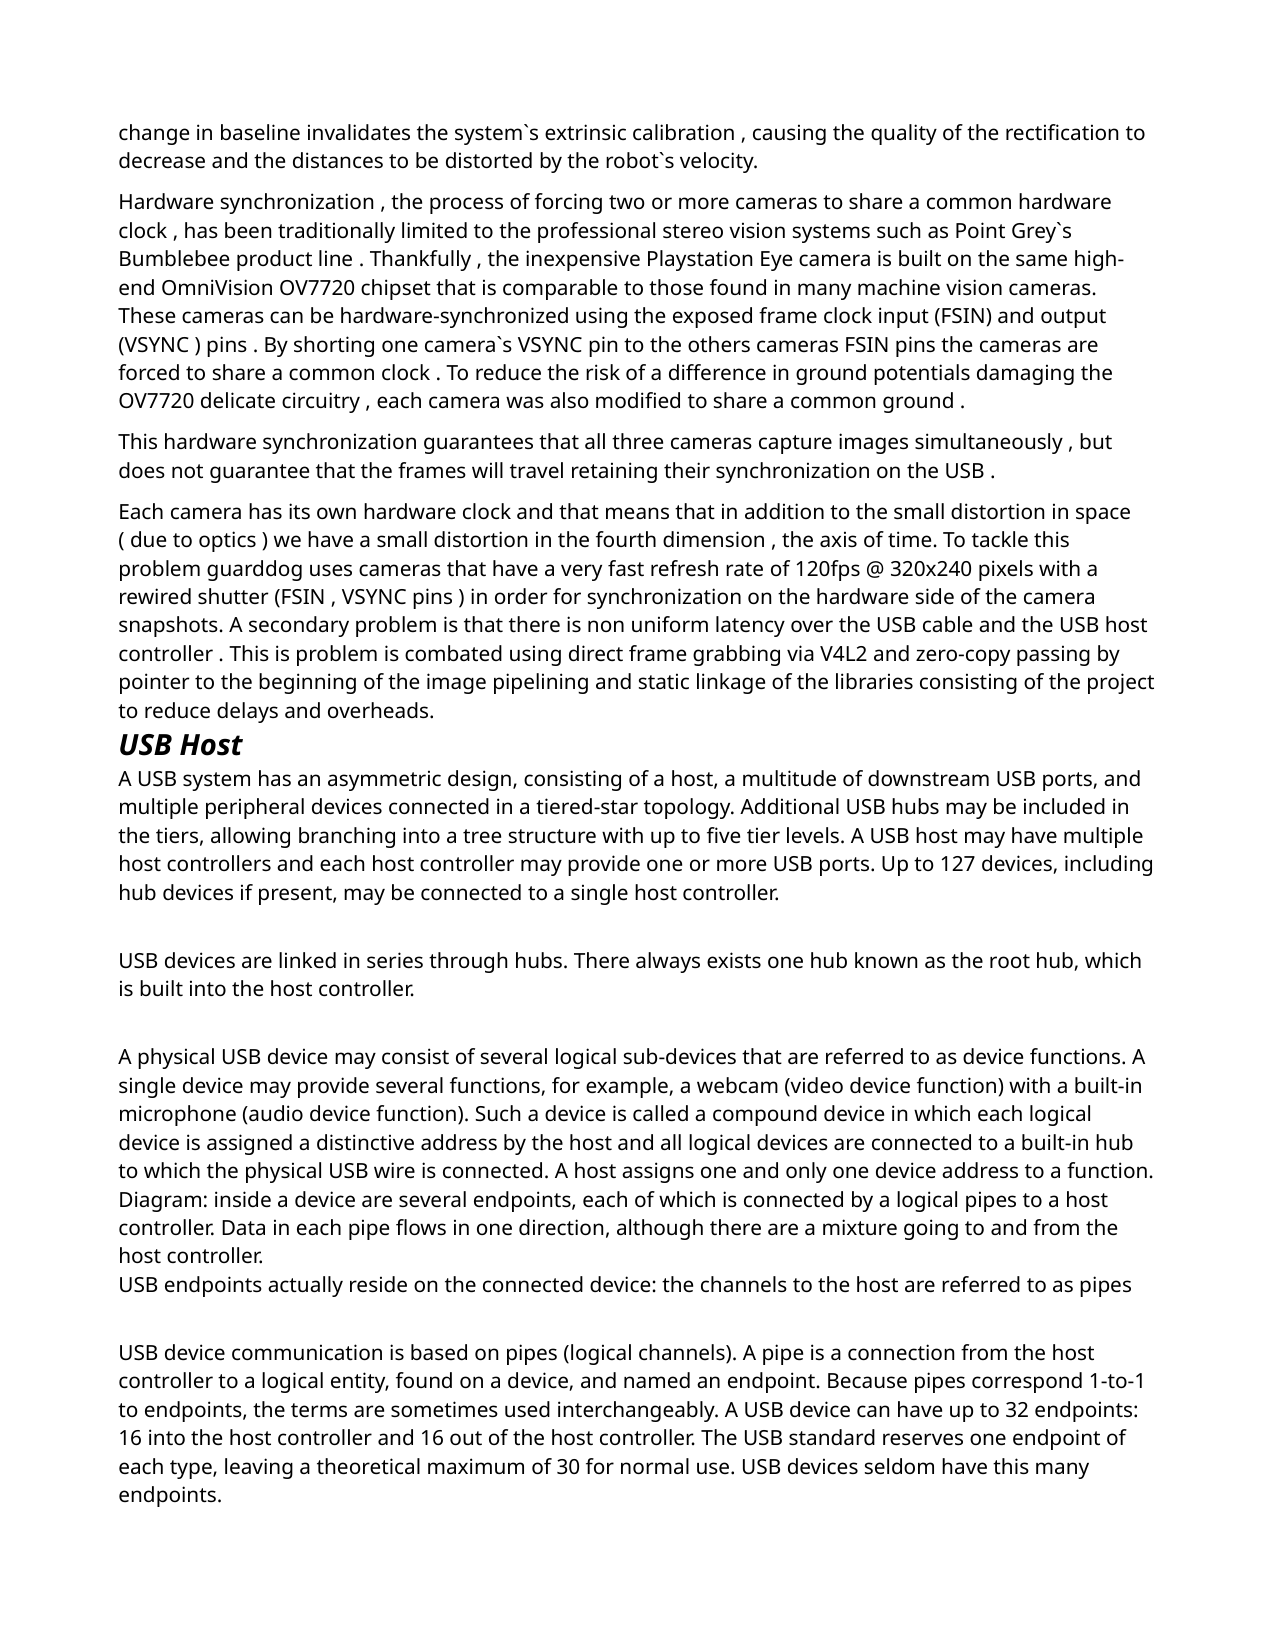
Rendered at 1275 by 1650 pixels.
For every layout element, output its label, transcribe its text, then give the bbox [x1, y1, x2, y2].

text USB endpoints actually reside on the connected device: the channels to the host are referred to as pipes [118, 1270, 1157, 1298]
text USB Host A USB system has an asymmetric design, consisting of a host, a multitude of downstream USB ports, and multiple peripheral devices connected in a tiered-star topology. Additional USB hubs may be included in the tiers, allowing branching into a tree structure with up to five tier levels. A USB host may have multiple host controllers and each host controller may provide one or more USB ports. Up to 127 devices, including hub devices if present, may be connected to a single host controller. [118, 724, 1157, 906]
text Diagram: inside a device are several endpoints, each of which is connected by a logical pipes to a host controller. Data in each pipe flows in one direction, although there are a mixture going to and from the host controller. [118, 1185, 1157, 1270]
text This hardware synchronization guarantees that all three cameras capture images simultaneously , but does not guarantee that the frames will travel retaining their synchronization on the USB . [118, 427, 1157, 484]
text change in baseline invalidates the system`s extrinsic calibration , causing the quality of the rectification to decrease and the distances to be distorted by the robot`s velocity. [118, 118, 1157, 175]
text A physical USB device may consist of several logical sub-devices that are referred to as device functions. A single device may provide several functions, for example, a webcam (video device function) with a built-in microphone (audio device function). Such a device is called a compound device in which each logical device is assigned a distinctive address by the host and all logical devices are connected to a built-in hub to which the physical USB wire is connected. A host assigns one and only one device address to a function. [118, 1042, 1157, 1185]
text Hardware synchronization , the process of forcing two or more cameras to share a common hardware clock , has been traditionally limited to the professional stereo vision systems such as Point Grey`s Bumblebee product line . Thankfully , the inexpensive Playstation Eye camera is built on the same high-end OmniVision OV7720 chipset that is comparable to those found in many machine vision cameras. These cameras can be hardware-synchronized using the exposed frame clock input (FSIN) and output (VSYNC ) pins . By shorting one camera`s VSYNC pin to the others cameras FSIN pins the cameras are forced to share a common clock . To reduce the risk of a difference in ground potentials damaging the OV7720 delicate circuitry , each camera was also modified to share a common ground . [118, 187, 1157, 415]
text Each camera has its own hardware clock and that means that in addition to the small distortion in space ( due to optics ) we have a small distortion in the fourth dimension , the axis of time. To tackle this problem guarddog uses cameras that have a very fast refresh rate of 120fps @ 320x240 pixels with a rewired shutter (FSIN , VSYNC pins ) in order for synchronization on the hardware side of the camera snapshots. A secondary problem is that there is non uniform latency over the USB cable and the USB host controller . This is problem is combated using direct frame grabbing via V4L2 and zero-copy passing by pointer to the beginning of the image pipelining and static linkage of the libraries consisting of the project to reduce delays and overheads. [118, 497, 1157, 724]
text USB device communication is based on pipes (logical channels). A pipe is a connection from the host controller to a logical entity, found on a device, and named an endpoint. Because pipes correspond 1-to-1 to endpoints, the terms are sometimes used interchangeably. A USB device can have up to 32 endpoints: 16 into the host controller and 16 out of the host controller. The USB standard reserves one endpoint of each type, leaving a theoretical maximum of 30 for normal use. USB devices seldom have this many endpoints. [118, 1338, 1157, 1509]
text USB devices are linked in series through hubs. There always exists one hub known as the root hub, which is built into the host controller. [118, 946, 1157, 1003]
